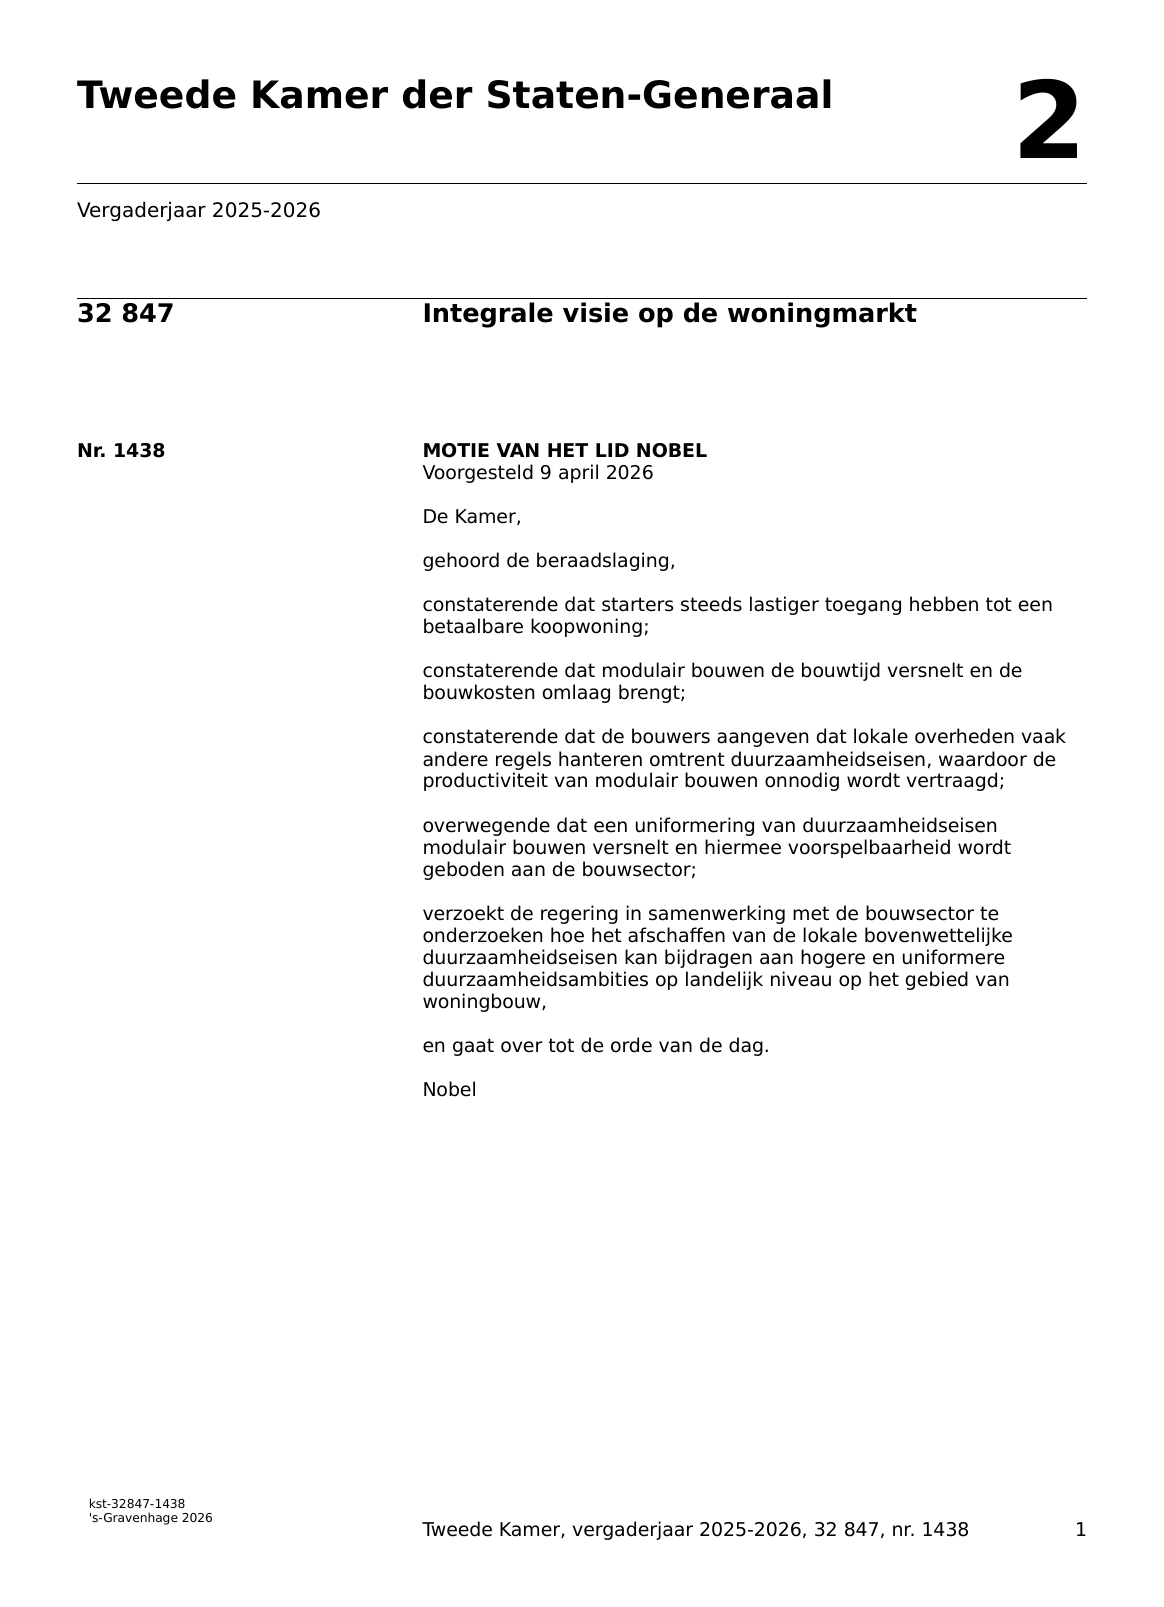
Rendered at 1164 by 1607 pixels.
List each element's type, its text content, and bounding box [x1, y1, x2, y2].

text constaterende dat de bouwers aangeven dat lokale overheden vaak andere regels hanteren omtrent duurzaamheidseisen, waardoor de productiviteit van modulair bouwen onnodig wordt vertraagd; [422, 726, 1087, 792]
table_header Tweede Kamer der Staten-Generaal [77, 59, 886, 183]
text verzoekt de regering in samenwerking met de bouwsector te onderzoeken hoe het afschaffen van de lokale bovenwettelijke duurzaamheidseisen kan bijdragen aan hogere en uniformere duurzaamheidsambities op landelijk niveau op het gebied van woningbouw, [422, 903, 1087, 1013]
table_header 2 [886, 59, 1087, 183]
text De Kamer, [422, 506, 1087, 528]
table_cell Vergaderjaar 2025-2026 [77, 184, 1087, 298]
text Nobel [422, 1079, 1087, 1101]
text 's-Gravenhage 2026 [88, 1511, 323, 1525]
subtitle Nr. 1438 MOTIE VAN HET LID NOBEL [77, 440, 1087, 462]
text overwegende dat een uniformering van duurzaamheidseisen modulair bouwen versnelt en hiermee voorspelbaarheid wordt geboden aan de bouwsector; [422, 814, 1087, 881]
subtitle 32 847 Integrale visie op de woningmarkt [77, 299, 1087, 329]
text constaterende dat starters steeds lastiger toegang hebben tot een betaalbare koopwoning; [422, 594, 1087, 638]
text constaterende dat modulair bouwen de bouwtijd versnelt en de bouwkosten omlaag brengt; [422, 660, 1087, 704]
text Voorgesteld 9 april 2026 [422, 462, 1087, 484]
text kst-32847-1438 [88, 1497, 323, 1511]
text gehoord de beraadslaging, [422, 550, 1087, 572]
text en gaat over tot de orde van de dag. [422, 1035, 1087, 1057]
